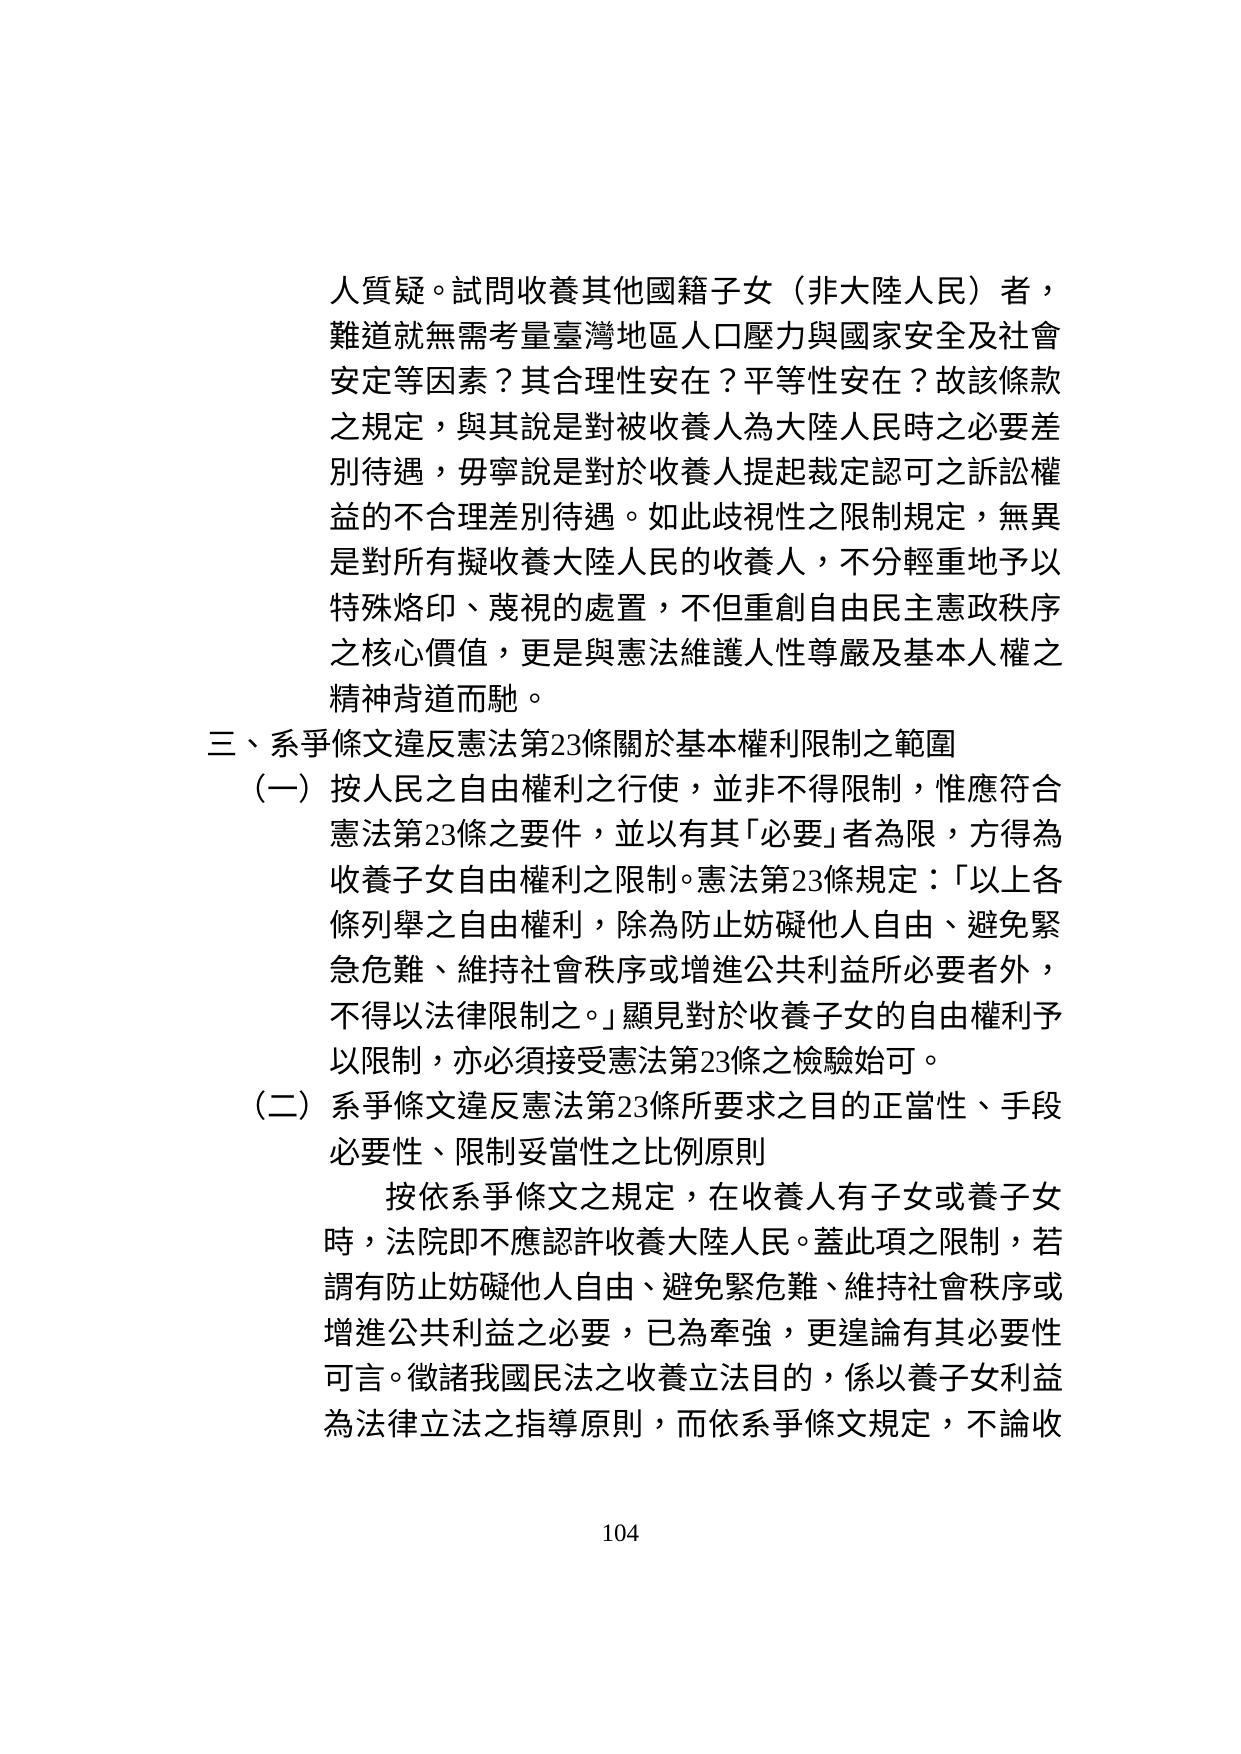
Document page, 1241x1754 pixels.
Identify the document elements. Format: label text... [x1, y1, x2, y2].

text 三、系爭條文違反憲法第23條關於基本權利限制之範圍 [206, 719, 1063, 764]
text （一）按人民之自由權利之行使，並非不得限制，惟應符合憲法第23條之要件，並以有其「必要」者為限，方得為收養子女自由權利之限制。憲法第23條規定：「以上各條列舉之自由權利，除為防止妨礙他人自由、避免緊急危難、維持社會秩序或增進公共利益所必要者外，不得以法律限制之。」顯見對於收養子女的自由權利予以限制，亦必須接受憲法第23條之檢驗始可。 [236, 764, 1063, 1081]
text 人質疑。試問收養其他國籍子女（非大陸人民）者，難道就無需考量臺灣地區人口壓力與國家安全及社會安定等因素？其合理性安在？平等性安在？故該條款之規定，與其說是對被收養人為大陸人民時之必要差別待遇，毋寧說是對於收養人提起裁定認可之訴訟權益的不合理差別待遇。如此歧視性之限制規定，無異是對所有擬收養大陸人民的收養人，不分輕重地予以特殊烙印、蔑視的處置，不但重創自由民主憲政秩序之核心價值，更是與憲法維護人性尊嚴及基本人權之精神背道而馳。 [236, 266, 1063, 719]
text 按依系爭條文之規定，在收養人有子女或養子女時，法院即不應認許收養大陸人民。蓋此項之限制，若謂有防止妨礙他人自由、避免緊危難、維持社會秩序或增進公共利益之必要，已為牽強，更遑論有其必要性可言。徵諸我國民法之收養立法目的，係以養子女利益為法律立法之指導原則，而依系爭條文規定，不論收 [323, 1172, 1063, 1444]
text （二）系爭條文違反憲法第23條所要求之目的正當性、手段必要性、限制妥當性之比例原則 [236, 1081, 1063, 1172]
